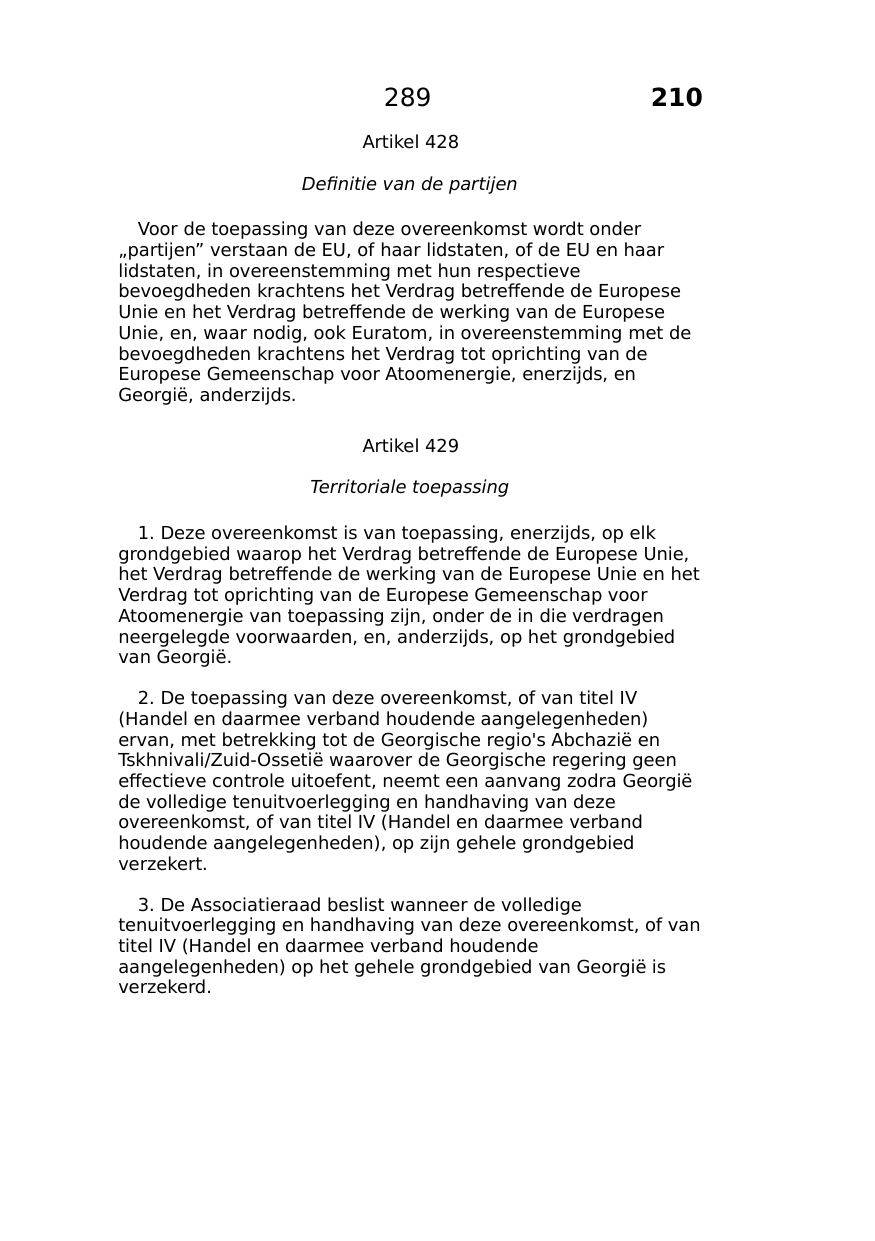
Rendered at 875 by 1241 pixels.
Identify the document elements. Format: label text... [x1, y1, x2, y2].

text 2. De toepassing van deze overeenkomst, of van titel IV (Handel en daarmee verband houdende aangelegenheden) ervan, met betrekking tot de Georgische regio's Abchazië en Tskhnivali/Zuid-Ossetië waarover de Georgische regering geen effectieve controle uitoefent, neemt een aanvang zodra Georgië de volledige tenuitvoerlegging en handhaving van deze overeenkomst, of van titel IV (Handel en daarmee verband houdende aangelegenheden), op zijn gehele grondgebied verzekert. [118, 688, 703, 874]
subtitle Artikel 429 Territoriale toepassing [118, 436, 703, 498]
text 1. Deze overeenkomst is van toepassing, enerzijds, op elk grondgebied waarop het Verdrag betreffende de Europese Unie, het Verdrag betreffende de werking van de Europese Unie en het Verdrag tot oprichting van de Europese Gemeenschap voor Atoomenergie van toepassing zijn, onder de in die verdragen neergelegde voorwaarden, en, anderzijds, op het grondgebied van Georgië. [118, 523, 703, 668]
text 3. De Associatieraad beslist wanneer de volledige tenuitvoerlegging en handhaving van deze overeenkomst, of van titel IV (Handel en daarmee verband houdende aangelegenheden) op het gehele grondgebied van Georgië is verzekerd. [118, 894, 703, 998]
subtitle Artikel 428 Definitie van de partijen [118, 132, 703, 194]
text Voor de toepassing van deze overeenkomst wordt onder „partijen” verstaan de EU, of haar lidstaten, of de EU en haar lidstaten, in overeenstemming met hun respectieve bevoegdheden krachtens het Verdrag betreffende de Europese Unie en het Verdrag betreffende de werking van de Europese Unie, en, waar nodig, ook Euratom, in overeenstemming met de bevoegdheden krachtens het Verdrag tot oprichting van de Europese Gemeenschap voor Atoomenergie, enerzijds, en Georgië, anderzijds. [118, 219, 703, 406]
